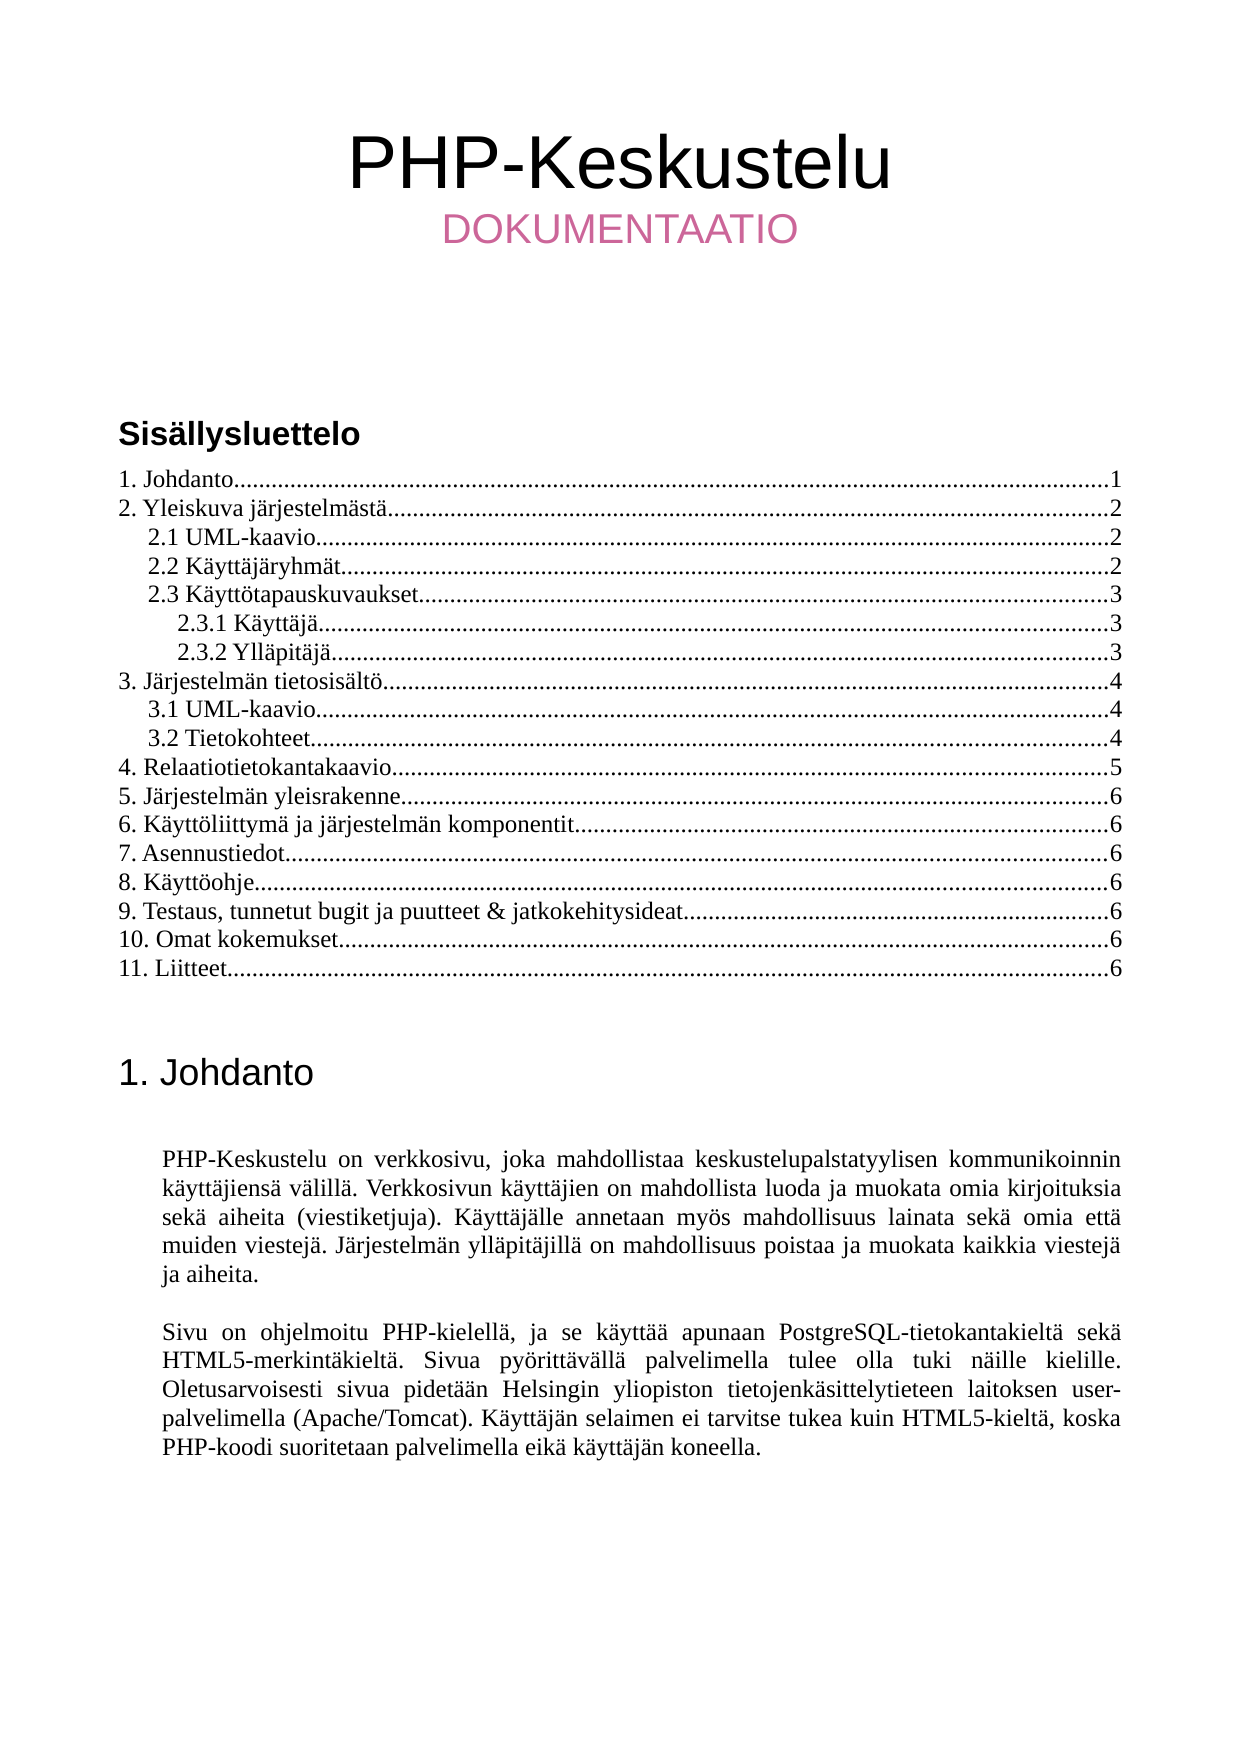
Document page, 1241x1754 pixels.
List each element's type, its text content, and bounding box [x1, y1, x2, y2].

text 2. Yleiskuva järjestelmästä 2 [118, 493, 1122, 522]
text 5. Järjestelmän yleisrakenne 6 [118, 781, 1122, 809]
text 2.3 Käyttötapauskuvaukset 3 [148, 579, 1122, 608]
text 7. Asennustiedot 6 [118, 838, 1122, 867]
text DOKUMENTAATIO [118, 204, 1122, 252]
text 2.3.2 Ylläpitäjä 3 [177, 637, 1122, 666]
text 1. Johdanto [118, 1050, 1122, 1093]
text 10. Omat kokemukset 6 [118, 924, 1122, 953]
text 3.1 UML-kaavio 4 [148, 694, 1122, 723]
subtitle Sisällysluettelo [118, 413, 1122, 452]
text 3. Järjestelmän tietosisältö 4 [118, 666, 1122, 694]
text 1. Johdanto 1 [118, 464, 1122, 493]
text 2.3.1 Käyttäjä 3 [177, 608, 1122, 637]
text Sivu on ohjelmoitu PHP-kielellä, ja se käyttää apunaan PostgreSQL-tietokantakieltä sekä HTML5-merkintäkieltä. Sivua pyörittävällä palvelimella tulee olla tuki näille kielille. Oletusarvoisesti sivua pidetään Helsingin yliopiston tietojenkäsittelytieteen laitoksen user-palvelimella (Apache/Tomcat). Käyttäjän selaimen ei tarvitse tukea kuin HTML5-kieltä, koska PHP-koodi suoritetaan palvelimella eikä käyttäjän koneella. [162, 1317, 1122, 1461]
text 11. Liitteet 6 [118, 953, 1122, 982]
text PHP-Keskustelu on verkkosivu, joka mahdollistaa keskustelupalstatyylisen kommunikoinnin käyttäjiensä välillä. Verkkosivun käyttäjien on mahdollista luoda ja muokata omia kirjoituksia sekä aiheita (viestiketjuja). Käyttäjälle annetaan myös mahdollisuus lainata sekä omia että muiden viestejä. Järjestelmän ylläpitäjillä on mahdollisuus poistaa ja muokata kaikkia viestejä ja aiheita. [162, 1144, 1122, 1288]
text 3.2 Tietokohteet 4 [148, 723, 1122, 752]
text 9. Testaus, tunnetut bugit ja puutteet & jatkokehitysideat 6 [118, 896, 1122, 924]
text 6. Käyttöliittymä ja järjestelmän komponentit 6 [118, 809, 1122, 838]
text 4. Relaatiotietokantakaavio 5 [118, 752, 1122, 781]
text 8. Käyttöohje 6 [118, 867, 1122, 896]
text 2.2 Käyttäjäryhmät 2 [148, 551, 1122, 579]
text 2.1 UML-kaavio 2 [148, 522, 1122, 551]
text PHP-Keskustelu [118, 118, 1122, 204]
